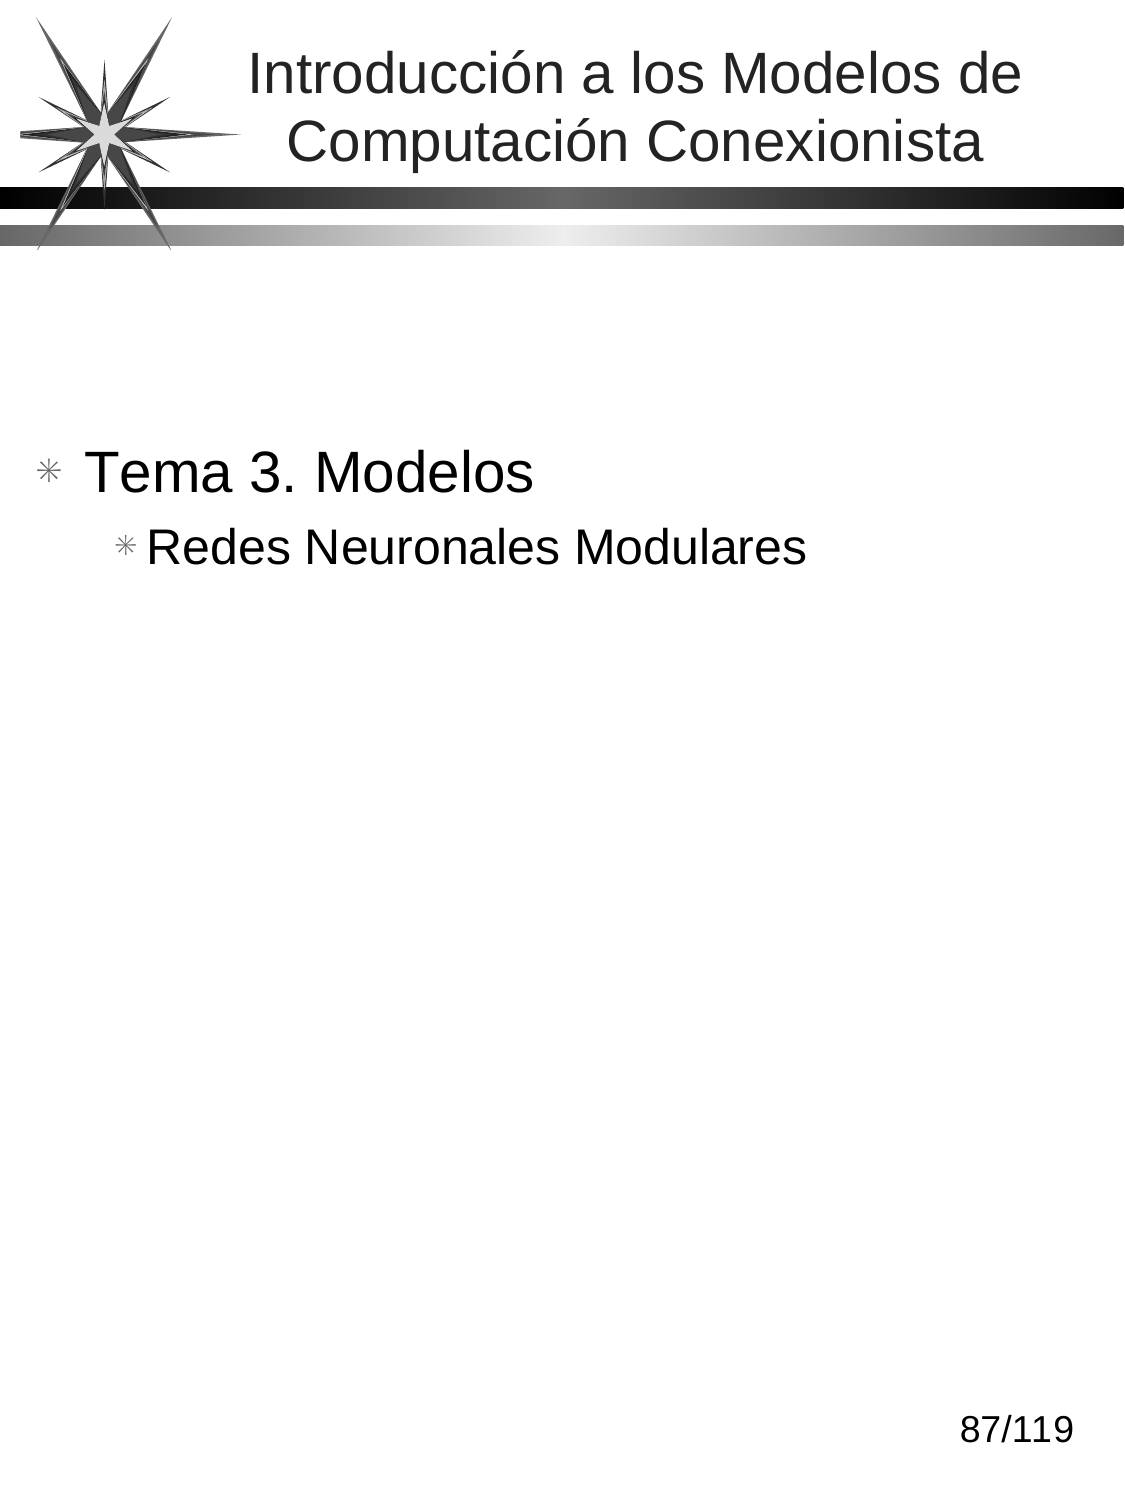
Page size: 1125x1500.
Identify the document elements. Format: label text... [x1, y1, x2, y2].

title Introducción a los Modelos de Computación Conexionista [174, 10, 1097, 203]
list Tema 3. Modelos Redes Neuronales Modulares [37, 275, 1075, 1451]
